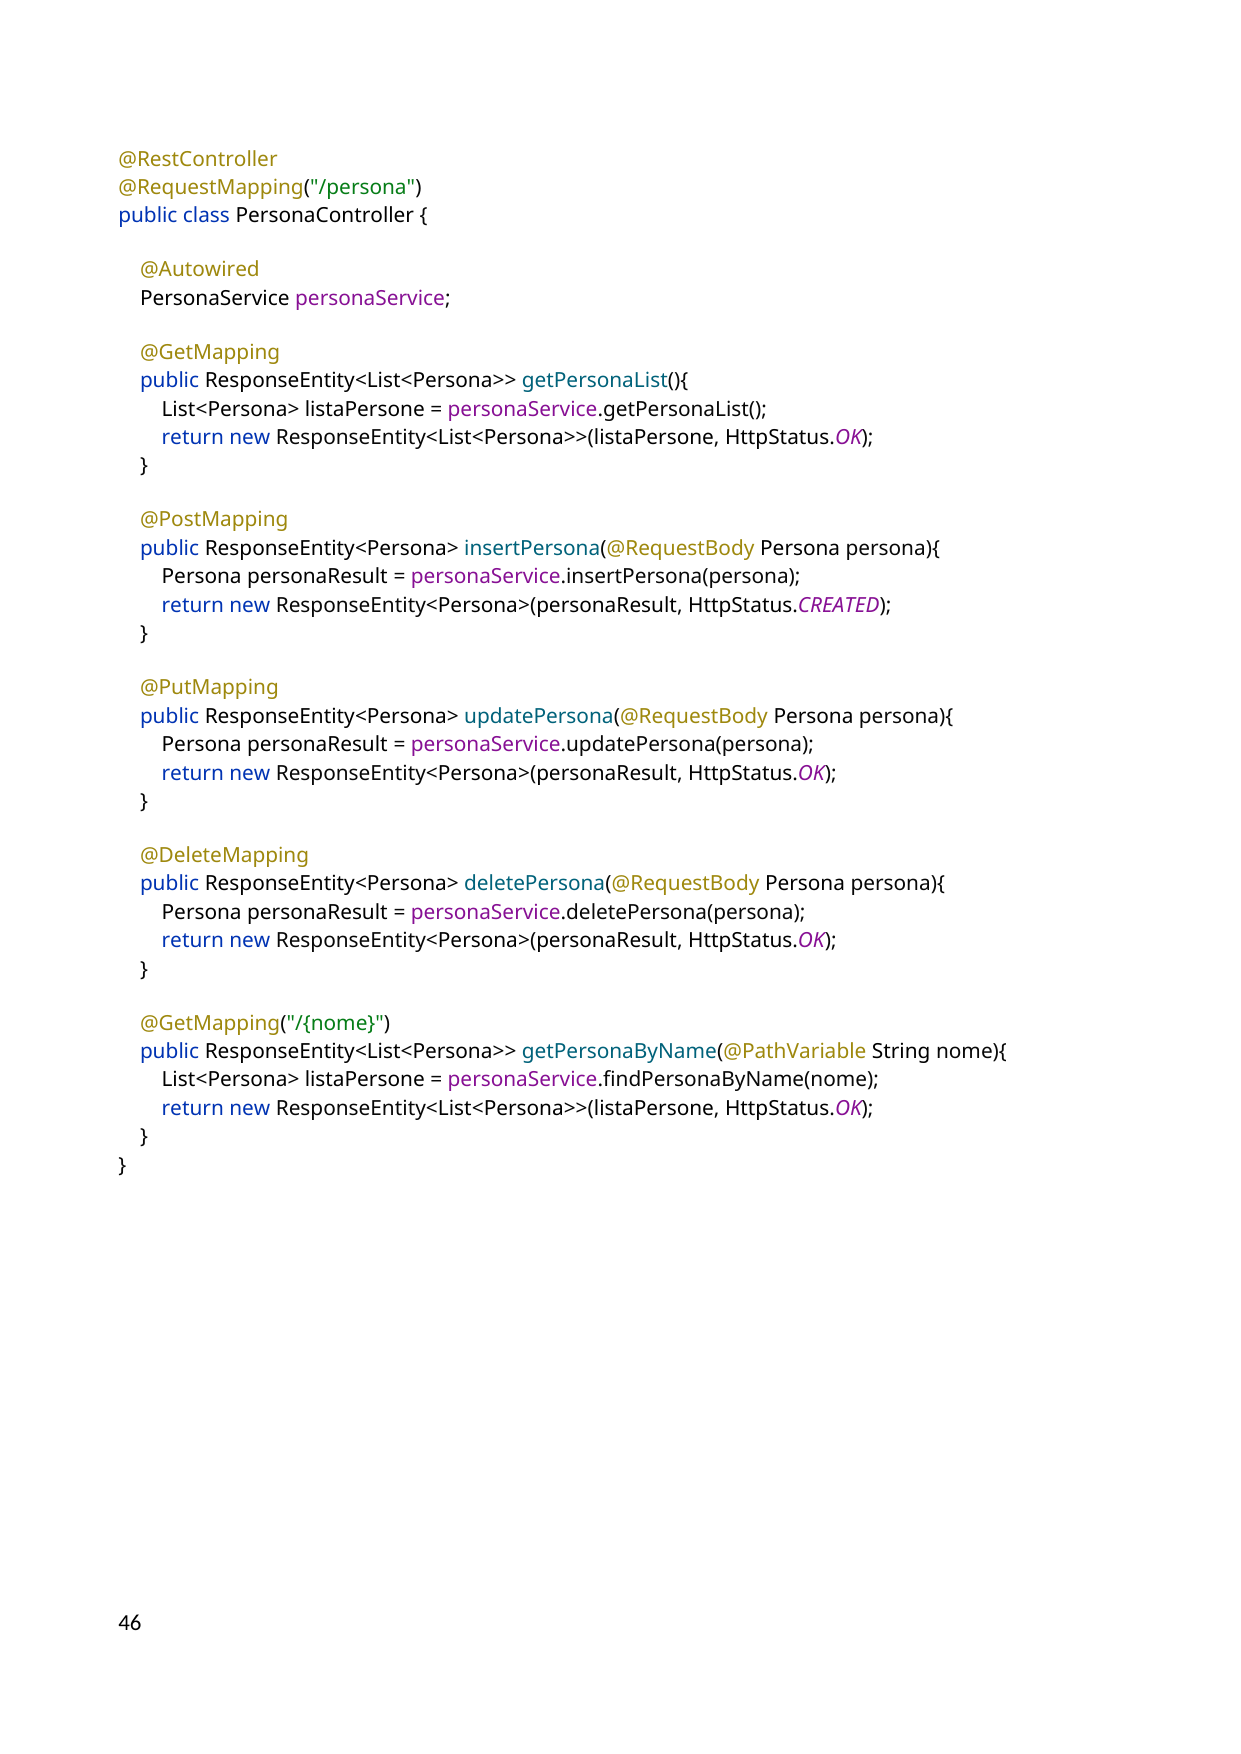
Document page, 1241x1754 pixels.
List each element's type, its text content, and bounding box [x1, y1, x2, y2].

text @RestController @RequestMapping("/persona") public class PersonaController { @Autowired PersonaService personaService; @GetMapping public ResponseEntity<List<Persona>> getPersonaList(){ List<Persona> listaPersone = personaService.getPersonaList(); return new ResponseEntity<List<Persona>>(listaPersone, HttpStatus.OK); } @PostMapping public ResponseEntity<Persona> insertPersona(@RequestBody Persona persona){ Persona personaResult = personaService.insertPersona(persona); return new ResponseEntity<Persona>(personaResult, HttpStatus.CREATED); } @PutMapping public ResponseEntity<Persona> updatePersona(@RequestBody Persona persona){ Persona personaResult = personaService.updatePersona(persona); return new ResponseEntity<Persona>(personaResult, HttpStatus.OK); } @DeleteMapping public ResponseEntity<Persona> deletePersona(@RequestBody Persona persona){ Persona personaResult = personaService.deletePersona(persona); return new ResponseEntity<Persona>(personaResult, HttpStatus.OK); } @GetMapping("/{nome}") public ResponseEntity<List<Persona>> getPersonaByName(@PathVariable String nome){ List<Persona> listaPersone = personaService.findPersonaByName(nome); return new ResponseEntity<List<Persona>>(listaPersone, HttpStatus.OK); } } [118, 118, 1122, 1178]
